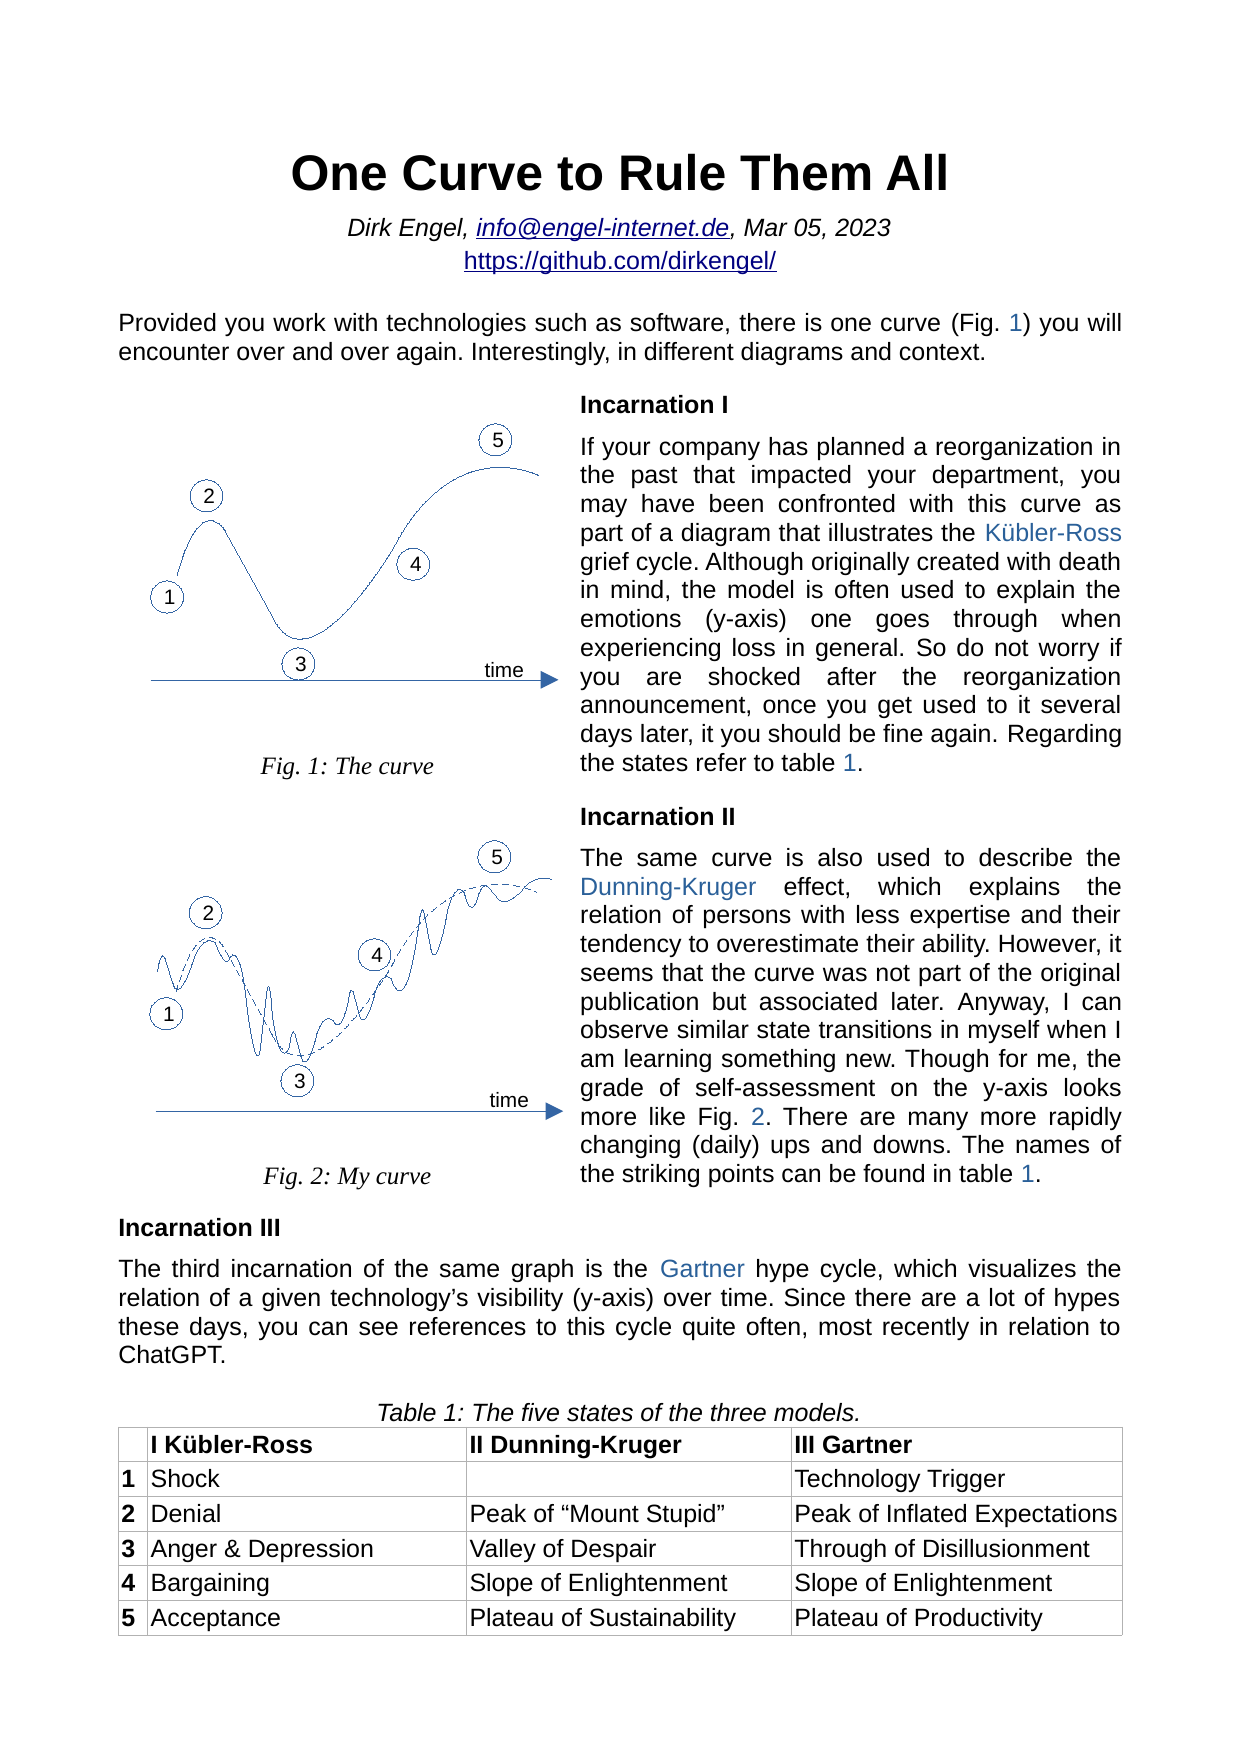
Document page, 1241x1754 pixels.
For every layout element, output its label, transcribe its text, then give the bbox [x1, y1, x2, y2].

table_cell Shock [148, 1462, 466, 1496]
table_cell Peak of “Mount Stupid” [467, 1497, 791, 1531]
table_cell Valley of Despair [467, 1532, 791, 1565]
table_header I Kübler-Ross [148, 1428, 466, 1461]
text If your company has planned a reorganization in the past that impacted your department, you may have been confronted with this curve as part of a diagram that illustrates the Kübler-Ross grief cycle. Although originally created with death in mind, the model is often used to explain the emotions (y-axis) one goes through when experiencing loss in general. So do not worry if you are shocked after the reorganization announcement, once you get used to it several days later, it you should be fine again. Regarding the states refer to table 1. [580, 432, 1122, 777]
table_cell Anger & Depression [148, 1532, 466, 1565]
text Dirk Engel, info@engel-internet.de, Mar 05, 2023 [118, 213, 1122, 242]
subtitle Incarnation I [117, 390, 1122, 636]
text Table 1: The five states of the three models. [118, 1398, 1122, 1427]
table_cell Bargaining [148, 1566, 466, 1600]
table_header [119, 1428, 147, 1461]
table_cell Plateau of Productivity [792, 1601, 1122, 1635]
table_cell Slope of Enlightenment [792, 1566, 1122, 1600]
table_header II Dunning-Kruger [467, 1428, 791, 1461]
table_cell Plateau of Sustainability [467, 1601, 791, 1635]
text Fig. 2: My curve [117, 1161, 580, 1189]
table_header III Gartner [792, 1428, 1122, 1461]
table_cell Through of Disillusionment [792, 1532, 1122, 1565]
table_cell Denial [148, 1497, 466, 1531]
table_cell Acceptance [148, 1601, 466, 1635]
table_cell Slope of Enlightenment [467, 1566, 791, 1600]
text Provided you work with technologies such as software, there is one curve (Fig. 1) you will encounter over and over again. Interestingly, in different diagrams and context. [118, 308, 1122, 365]
table_cell Technology Trigger [792, 1462, 1122, 1496]
text The same curve is also used to describe the Dunning-Kruger effect, which explains the relation of persons with less expertise and their tendency to overestimate their ability. However, it seems that the curve was not part of the original publication but associated later. Anyway, I can observe similar state transitions in myself when I am learning something new. Though for me, the grade of self-assessment on the y-axis looks more like Fig. 2. There are many more rapidly changing (daily) ups and downs. The names of the striking points can be found in table 1. [580, 843, 1122, 1188]
table_cell 3 [119, 1532, 147, 1565]
subtitle Incarnation III [118, 1213, 1122, 1242]
table_cell 5 [119, 1601, 147, 1635]
table_cell Peak of Inflated Expectations [792, 1497, 1122, 1531]
table_cell 4 [119, 1566, 147, 1600]
table_cell 2 [119, 1497, 147, 1531]
title One Curve to Rule Them All [118, 143, 1122, 201]
text The third incarnation of the same graph is the Gartner hype cycle, which visualizes the relation of a given technology’s visibility (y-axis) over time. Since there are a lot of hypes these days, you can see references to this cycle quite often, most recently in relation to ChatGPT. [118, 1254, 1122, 1369]
subtitle Incarnation II [117, 802, 1122, 1161]
text https://github.com/dirkengel/ [118, 246, 1122, 275]
table_cell 1 [119, 1462, 147, 1496]
table_cell [467, 1462, 791, 1496]
text Fig. 1: The curve [117, 636, 580, 780]
